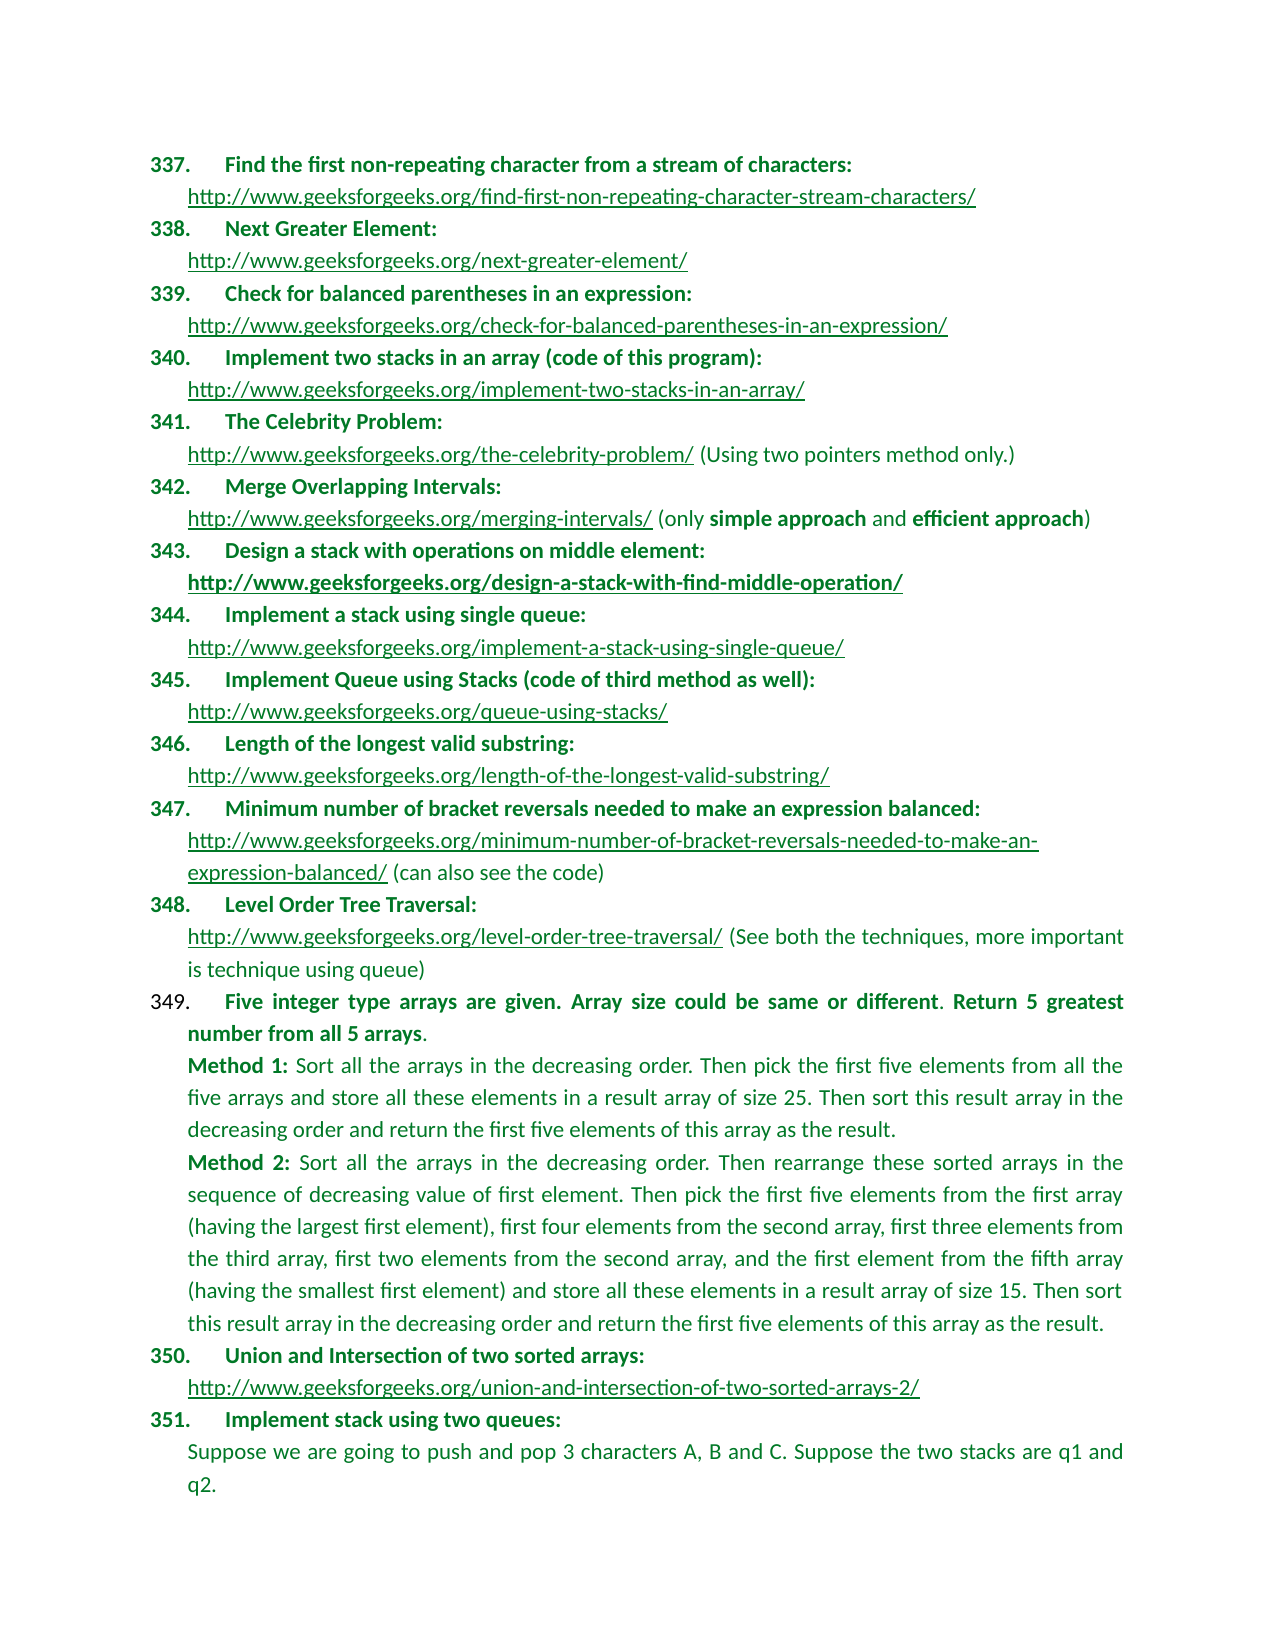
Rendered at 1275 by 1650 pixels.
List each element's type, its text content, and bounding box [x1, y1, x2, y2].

list Method 1: Sort all the arrays in the decreasing order. Then pick the first five elements from all the five arrays and store all these elements in a result array of size 25. Then sort this result array in the decreasing order and return the first five elements of this array as the result. [150, 1051, 1125, 1144]
list Design a stack with operations on middle element: [150, 536, 1125, 564]
list http://www.geeksforgeeks.org/length-of-the-longest-valid-substring/ [150, 762, 1125, 789]
list The Celebrity Problem: [150, 407, 1125, 436]
list Implement two stacks in an array (code of this program): [150, 343, 1125, 371]
list http://www.geeksforgeeks.org/merging-intervals/ (only simple approach and efficient approach) [150, 504, 1125, 532]
list http://www.geeksforgeeks.org/next-greater-element/ [150, 247, 1125, 274]
list Five integer type arrays are given. Array size could be same or different. Return 5 greatest number from all 5 arrays. [150, 987, 1125, 1047]
list http://www.geeksforgeeks.org/minimum-number-of-bracket-reversals-needed-to-make-an-expression-balanced/ (can also see the code) [150, 826, 1125, 886]
list http://www.geeksforgeeks.org/the-celebrity-problem/ (Using two pointers method only.) [150, 440, 1125, 468]
list http://www.geeksforgeeks.org/design-a-stack-with-find-middle-operation/ [150, 568, 1125, 596]
list Union and Intersection of two sorted arrays: [150, 1341, 1125, 1369]
list Level Order Tree Traversal: [150, 890, 1125, 918]
list http://www.geeksforgeeks.org/queue-using-stacks/ [150, 697, 1125, 725]
list Find the first non-repeating character from a stream of characters: [150, 150, 1125, 178]
list Implement a stack using single queue: [150, 601, 1125, 629]
list Suppose we are going to push and pop 3 characters A, B and C. Suppose the two stacks are q1 and q2. [150, 1437, 1125, 1498]
list http://www.geeksforgeeks.org/check-for-balanced-parentheses-in-an-expression/ [150, 311, 1125, 339]
list Method 2: Sort all the arrays in the decreasing order. Then rearrange these sorted arrays in the sequence of decreasing value of first element. Then pick the first five elements from the first array (having the largest first element), first four elements from the second array, first three elements from the third array, first two elements from the second array, and the first element from the fifth array (having the smallest first element) and store all these elements in a result array of size 15. Then sort this result array in the decreasing order and return the first five elements of this array as the result. [150, 1148, 1125, 1337]
list Next Greater Element: [150, 214, 1125, 242]
list Length of the longest valid substring: [150, 729, 1125, 757]
list Implement stack using two queues: [150, 1405, 1125, 1433]
list Minimum number of bracket reversals needed to make an expression balanced: [150, 794, 1125, 822]
list Implement Queue using Stacks (code of third method as well): [150, 665, 1125, 693]
list http://www.geeksforgeeks.org/union-and-intersection-of-two-sorted-arrays-2/ [150, 1373, 1125, 1401]
list http://www.geeksforgeeks.org/implement-a-stack-using-single-queue/ [150, 633, 1125, 661]
list http://www.geeksforgeeks.org/find-first-non-repeating-character-stream-characters/ [150, 182, 1125, 210]
list Check for balanced parentheses in an expression: [150, 279, 1125, 307]
list http://www.geeksforgeeks.org/implement-two-stacks-in-an-array/ [150, 375, 1125, 403]
list http://www.geeksforgeeks.org/level-order-tree-traversal/ (See both the techniques, more important is technique using queue) [150, 922, 1125, 983]
list Merge Overlapping Intervals: [150, 472, 1125, 500]
